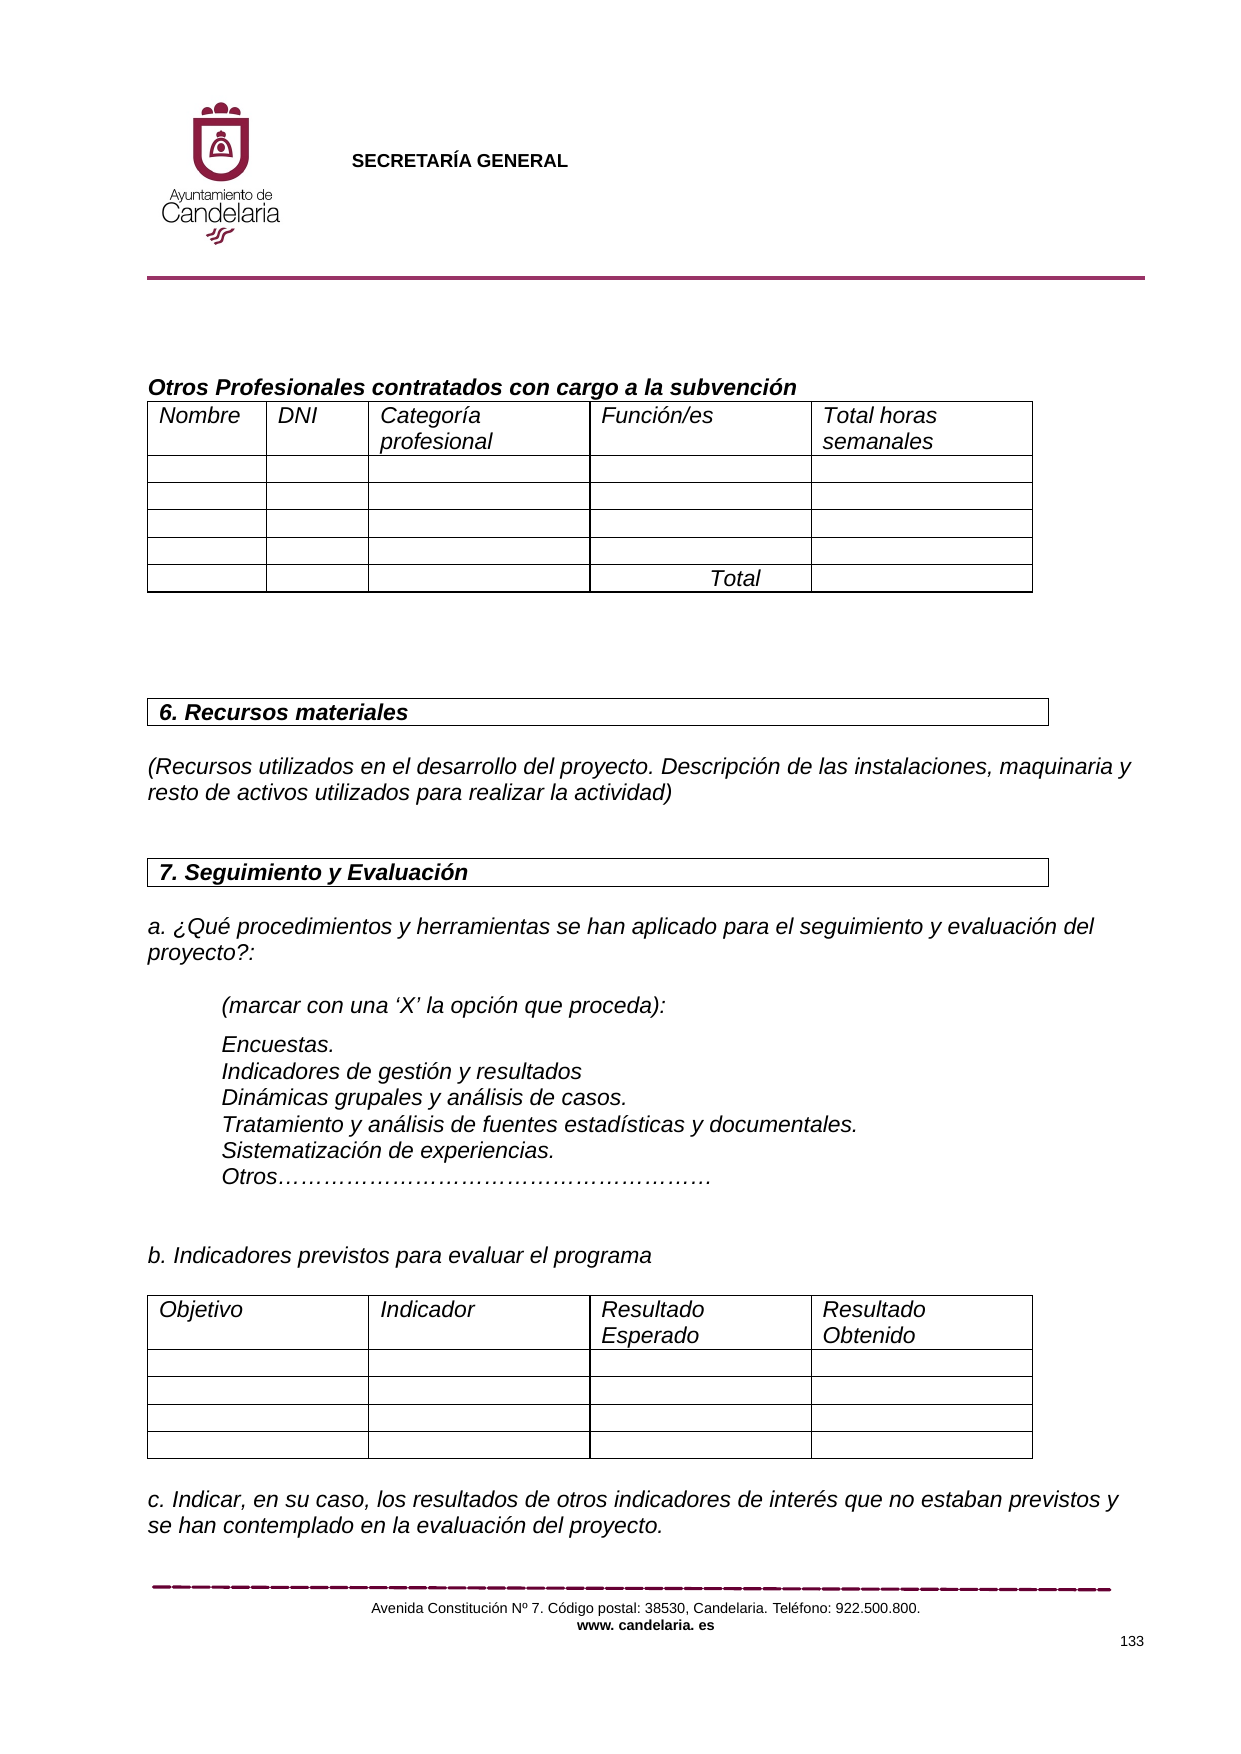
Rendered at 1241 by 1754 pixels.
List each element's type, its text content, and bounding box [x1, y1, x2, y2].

text Indicadores de gestión y resultados [148, 1058, 1144, 1084]
table_cell [591, 1405, 811, 1431]
table_header Resultado Obtenido [812, 1296, 1032, 1349]
table_cell [148, 510, 266, 537]
table_header Total horas semanales [812, 402, 1032, 454]
table_header 7. Seguimiento y Evaluación [148, 859, 1048, 886]
text a. ¿Qué procedimientos y herramientas se han aplicado para el seguimiento y evaluación del proyecto?: [148, 913, 1144, 966]
table_cell [369, 1377, 589, 1403]
table_cell [148, 1377, 368, 1403]
table_cell [591, 1377, 811, 1403]
table_header Función/es [591, 402, 811, 454]
table_cell [591, 483, 811, 509]
table_cell [812, 1405, 1032, 1431]
table_cell [369, 510, 589, 537]
table_cell [267, 510, 368, 537]
table_cell [369, 483, 589, 509]
table_cell [148, 1405, 368, 1431]
table_cell [148, 1432, 368, 1458]
table_cell [267, 538, 368, 564]
table_cell [148, 483, 266, 509]
table_cell [148, 456, 266, 482]
table_header Resultado Esperado [591, 1296, 811, 1349]
table_header Categoría profesional [369, 402, 589, 454]
table_cell Total [591, 565, 811, 591]
table_cell [369, 1405, 589, 1431]
table_cell [369, 565, 589, 591]
table_cell [591, 456, 811, 482]
table_header Nombre [148, 402, 266, 454]
table_cell [591, 1350, 811, 1376]
text c. Indicar, en su caso, los resultados de otros indicadores de interés que no estaban previstos y se han contemplado en la evaluación del proyecto. [148, 1486, 1144, 1538]
table_cell [369, 456, 589, 482]
table_cell [812, 565, 1032, 591]
text b. Indicadores previstos para evaluar el programa [148, 1242, 1144, 1269]
table_header DNI [267, 402, 368, 454]
table_cell [812, 1377, 1032, 1403]
text Otros Profesionales contratados con cargo a la subvención [148, 374, 1144, 401]
table_cell [812, 538, 1032, 564]
table_cell [148, 538, 266, 564]
text (marcar con una ‘X’ la opción que proceda): [221, 992, 1144, 1018]
text Dinámicas grupales y análisis de casos. [148, 1084, 1144, 1111]
table_cell [369, 1432, 589, 1458]
table_cell [369, 538, 589, 564]
table_cell [812, 1350, 1032, 1376]
table_cell [267, 565, 368, 591]
table_cell [812, 483, 1032, 509]
table_cell [812, 1432, 1032, 1458]
table_cell [267, 456, 368, 482]
text Sistematización de experiencias. [148, 1137, 1144, 1163]
text (Recursos utilizados en el desarrollo del proyecto. Descripción de las instalaciones, maquinaria y resto de activos utilizados para realizar la actividad) [148, 753, 1134, 805]
table_cell [812, 456, 1032, 482]
text Tratamiento y análisis de fuentes estadísticas y documentales. [148, 1111, 1144, 1137]
table_header Objetivo [148, 1296, 368, 1349]
table_cell [591, 538, 811, 564]
table_cell [267, 483, 368, 509]
text Otros………………………………………………… [148, 1163, 1144, 1189]
table_cell [591, 510, 811, 537]
text Encuestas. [148, 1031, 1144, 1058]
table_cell [812, 510, 1032, 537]
table_header 6. Recursos materiales [148, 699, 1048, 725]
table_cell [148, 565, 266, 591]
table_cell [148, 1350, 368, 1376]
table_header Indicador [369, 1296, 589, 1349]
table_cell [591, 1432, 811, 1458]
table_cell [369, 1350, 589, 1376]
